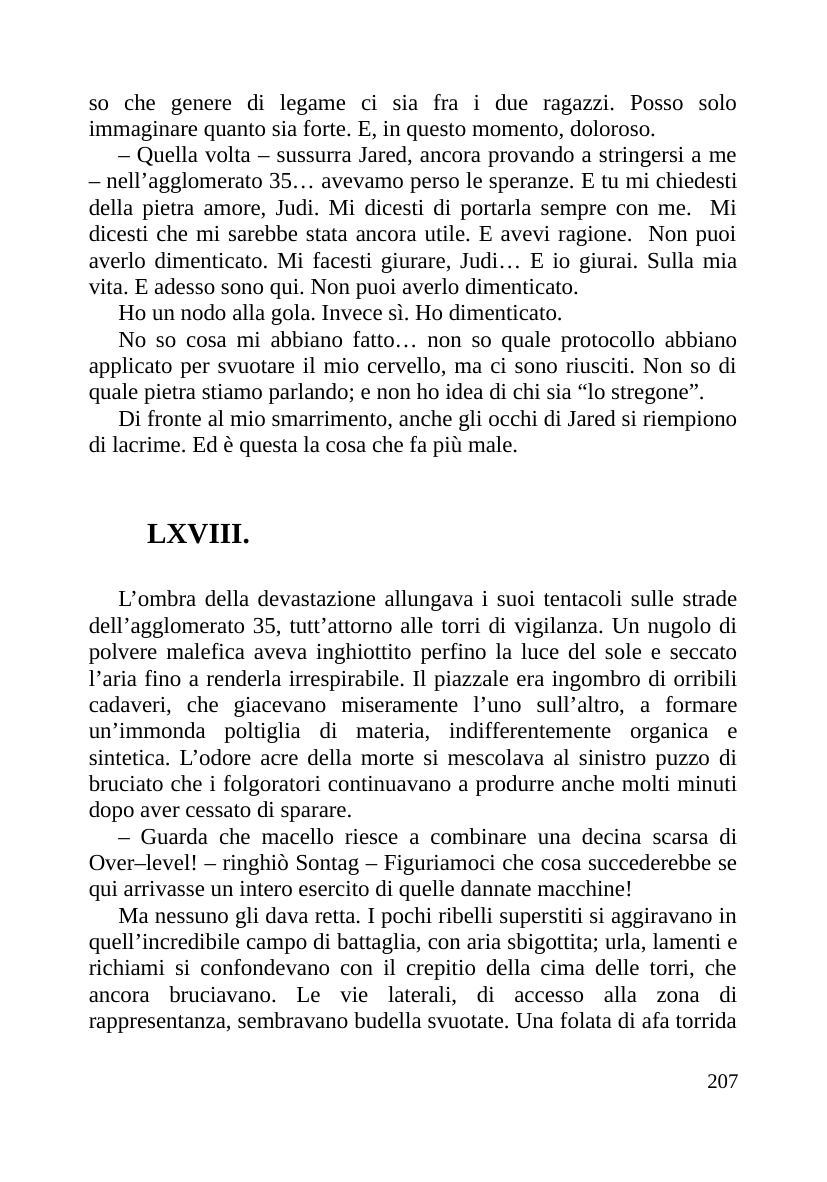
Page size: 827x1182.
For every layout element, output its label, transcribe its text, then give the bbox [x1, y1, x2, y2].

subtitle LXVIII. [88, 517, 738, 550]
text – Guarda che macello riesce a combinare una decina scarsa di Over–level! – ringhiò Sontag – Figuriamoci che cosa succederebbe se qui arrivasse un intero esercito di quelle dannate macchine! [88, 823, 738, 902]
text – Quella volta – sussurra Jared, ancora provando a stringersi a me – nell’agglomerato 35… avevamo perso le speranze. E tu mi chiedesti della pietra amore, Judi. Mi dicesti di portarla sempre con me. Mi dicesti che mi sarebbe stata ancora utile. E avevi ragione. Non puoi averlo dimenticato. Mi facesti giurare, Judi… E io giurai. Sulla mia vita. E adesso sono qui. Non puoi averlo dimenticato. [88, 141, 738, 299]
text Ma nessuno gli dava retta. I pochi ribelli superstiti si aggiravano in quell’incredibile campo di battaglia, con aria sbigottita; urla, lamenti e richiami si confondevano con il crepitio della cima delle torri, che ancora bruciavano. Le vie laterali, di accesso alla zona di rappresentanza, sembravano budella svuotate. Una folata di afa torrida [88, 902, 738, 1033]
text Ho un nodo alla gola. Invece sì. Ho dimenticato. [88, 299, 738, 326]
text Di fronte al mio smarrimento, anche gli occhi di Jared si riempiono di lacrime. Ed è questa la cosa che fa più male. [88, 405, 738, 457]
text L’ombra della devastazione allungava i suoi tentacoli sulle strade dell’agglomerato 35, tutt’attorno alle torri di vigilanza. Un nugolo di polvere malefica aveva inghiottito perfino la luce del sole e seccato l’aria fino a renderla irrespirabile. Il piazzale era ingombro di orribili cadaveri, che giacevano miseramente l’uno sull’altro, a formare un’immonda poltiglia di materia, indifferentemente organica e sintetica. L’odore acre della morte si mescolava al sinistro puzzo di bruciato che i folgoratori continuavano a produrre anche molti minuti dopo aver cessato di sparare. [88, 586, 738, 823]
text so che genere di legame ci sia fra i due ragazzi. Posso solo immaginare quanto sia forte. E, in questo momento, doloroso. [88, 88, 738, 141]
text No so cosa mi abbiano fatto… non so quale protocollo abbiano applicato per svuotare il mio cervello, ma ci sono riusciti. Non so di quale pietra stiamo parlando; e non ho idea di chi sia “lo stregone”. [88, 326, 738, 405]
